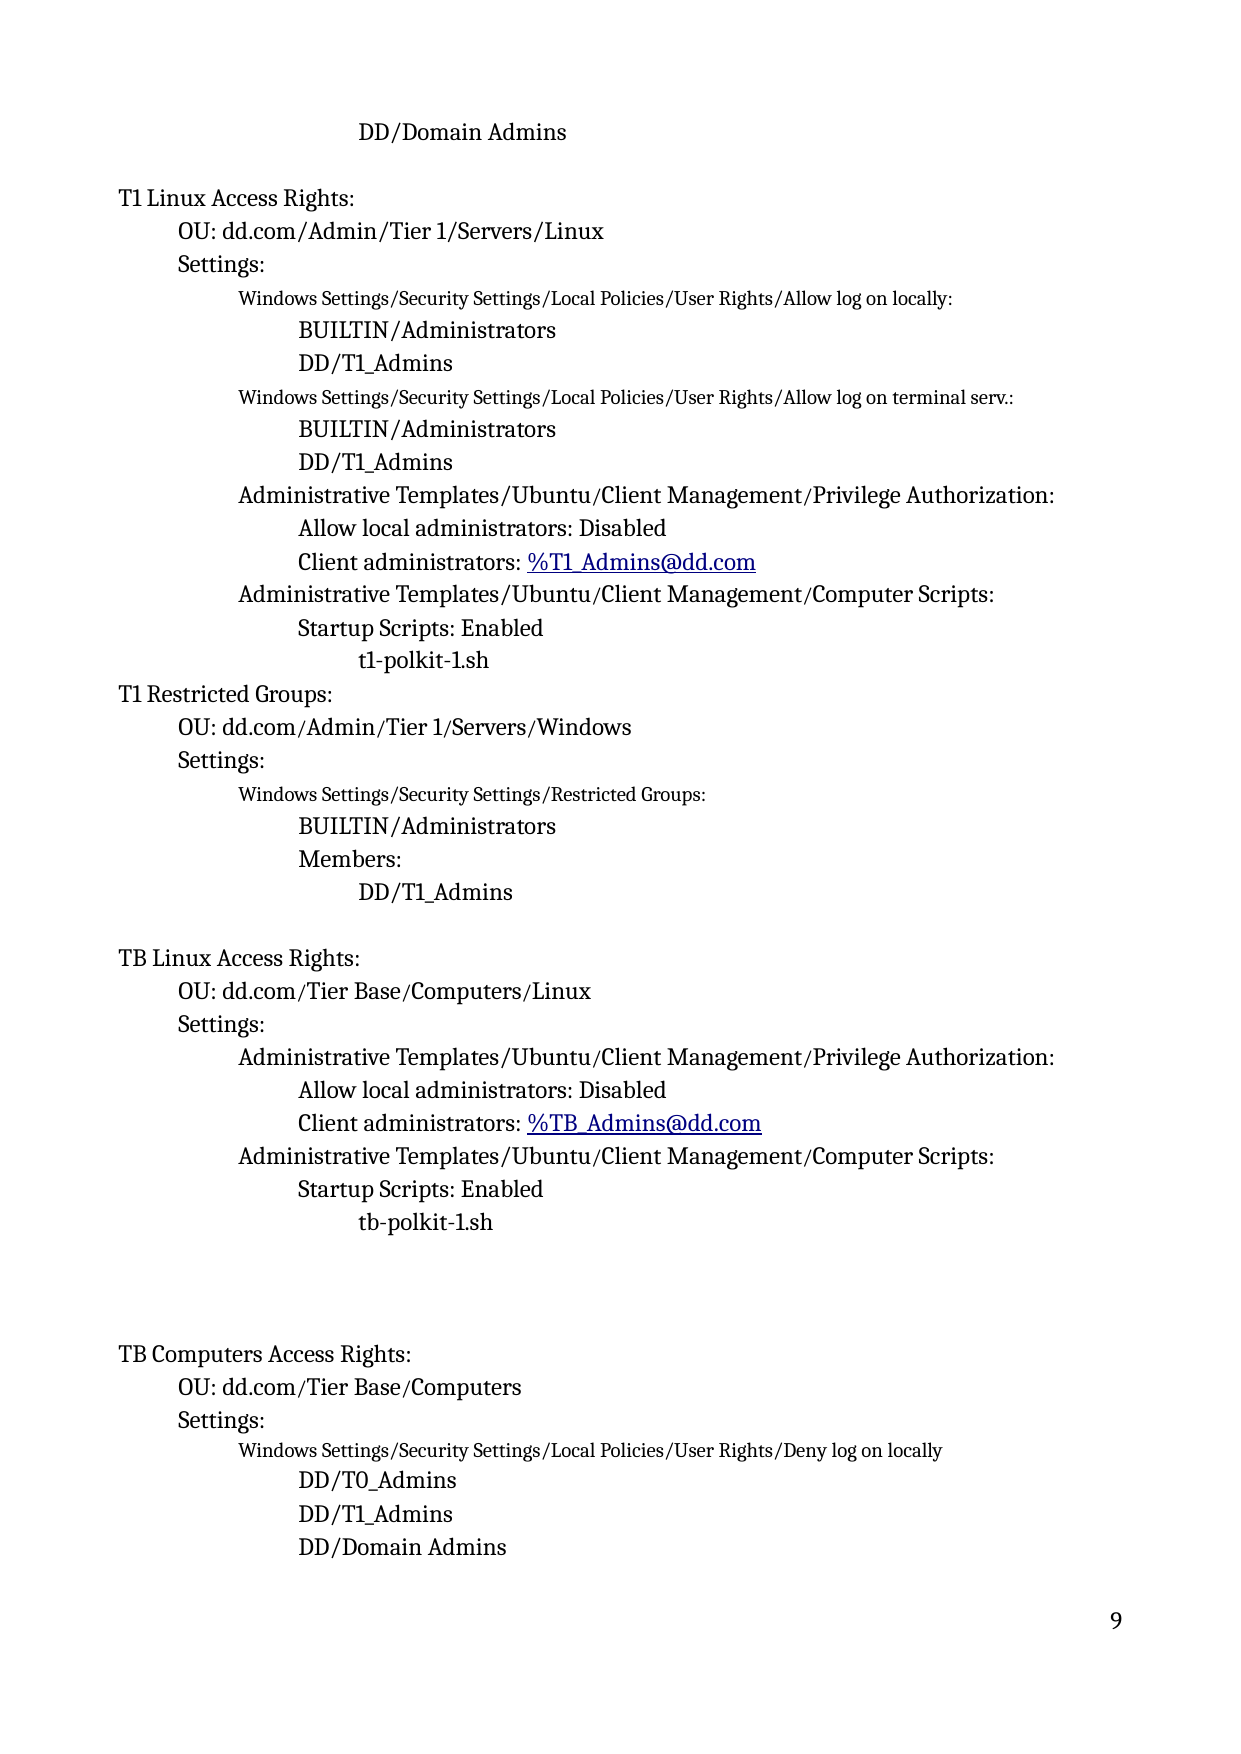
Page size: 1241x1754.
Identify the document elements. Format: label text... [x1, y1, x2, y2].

text BUILTIN/Administrators [118, 812, 1122, 840]
text Administrative Templates/Ubuntu/Client Management/Privilege Authorization: [118, 1043, 1122, 1071]
text Administrative Templates/Ubuntu/Client Management/Privilege Authorization: [118, 481, 1122, 510]
text Settings: [118, 746, 1122, 774]
text OU: dd.com/Tier Base/Computers/Linux [118, 977, 1122, 1005]
text DD/T1_Admins [118, 349, 1122, 378]
text Settings: [118, 1406, 1122, 1435]
text OU: dd.com/Admin/Tier 1/Servers/Linux [118, 217, 1122, 246]
text Windows Settings/Security Settings/Local Policies/User Rights/Allow log on terminal serv.: [118, 382, 1122, 411]
text DD/T0_Admins [118, 1466, 1122, 1495]
text Windows Settings/Security Settings/Local Policies/User Rights/Allow log on locally: [118, 283, 1122, 312]
text OU: dd.com/Tier Base/Computers [118, 1373, 1122, 1402]
text Administrative Templates/Ubuntu/Client Management/Computer Scripts: [118, 1142, 1122, 1171]
text BUILTIN/Administrators [118, 415, 1122, 444]
text Startup Scripts: Enabled [118, 613, 1122, 642]
text Client administrators: %T1_Admins@dd.com [118, 547, 1122, 576]
text Client administrators: %TB_Admins@dd.com [118, 1109, 1122, 1137]
text T1 Restricted Groups: [118, 679, 1122, 708]
text DD/Domain Admins [118, 1532, 1122, 1561]
text Members: [118, 844, 1122, 873]
text TB Computers Access Rights: [118, 1340, 1122, 1369]
text DD/T1_Admins [118, 1499, 1122, 1528]
text Settings: [118, 1010, 1122, 1038]
text Allow local administrators: Disabled [118, 514, 1122, 543]
text Windows Settings/Security Settings/Local Policies/User Rights/Deny log on locally [118, 1439, 1122, 1463]
text tb-polkit-1.sh [118, 1208, 1122, 1237]
text Startup Scripts: Enabled [118, 1175, 1122, 1203]
text DD/T1_Admins [118, 878, 1122, 906]
text BUILTIN/Administrators [118, 316, 1122, 345]
text t1-polkit-1.sh [118, 646, 1122, 675]
text Administrative Templates/Ubuntu/Client Management/Computer Scripts: [118, 580, 1122, 609]
text DD/T1_Admins [118, 448, 1122, 477]
text Allow local administrators: Disabled [118, 1076, 1122, 1104]
text Settings: [118, 250, 1122, 279]
text TB Linux Access Rights: [118, 944, 1122, 972]
text OU: dd.com/Admin/Tier 1/Servers/Windows [118, 712, 1122, 741]
text DD/Domain Admins [118, 118, 1122, 147]
text Windows Settings/Security Settings/Restricted Groups: [118, 778, 1122, 807]
text T1 Linux Access Rights: [118, 184, 1122, 213]
